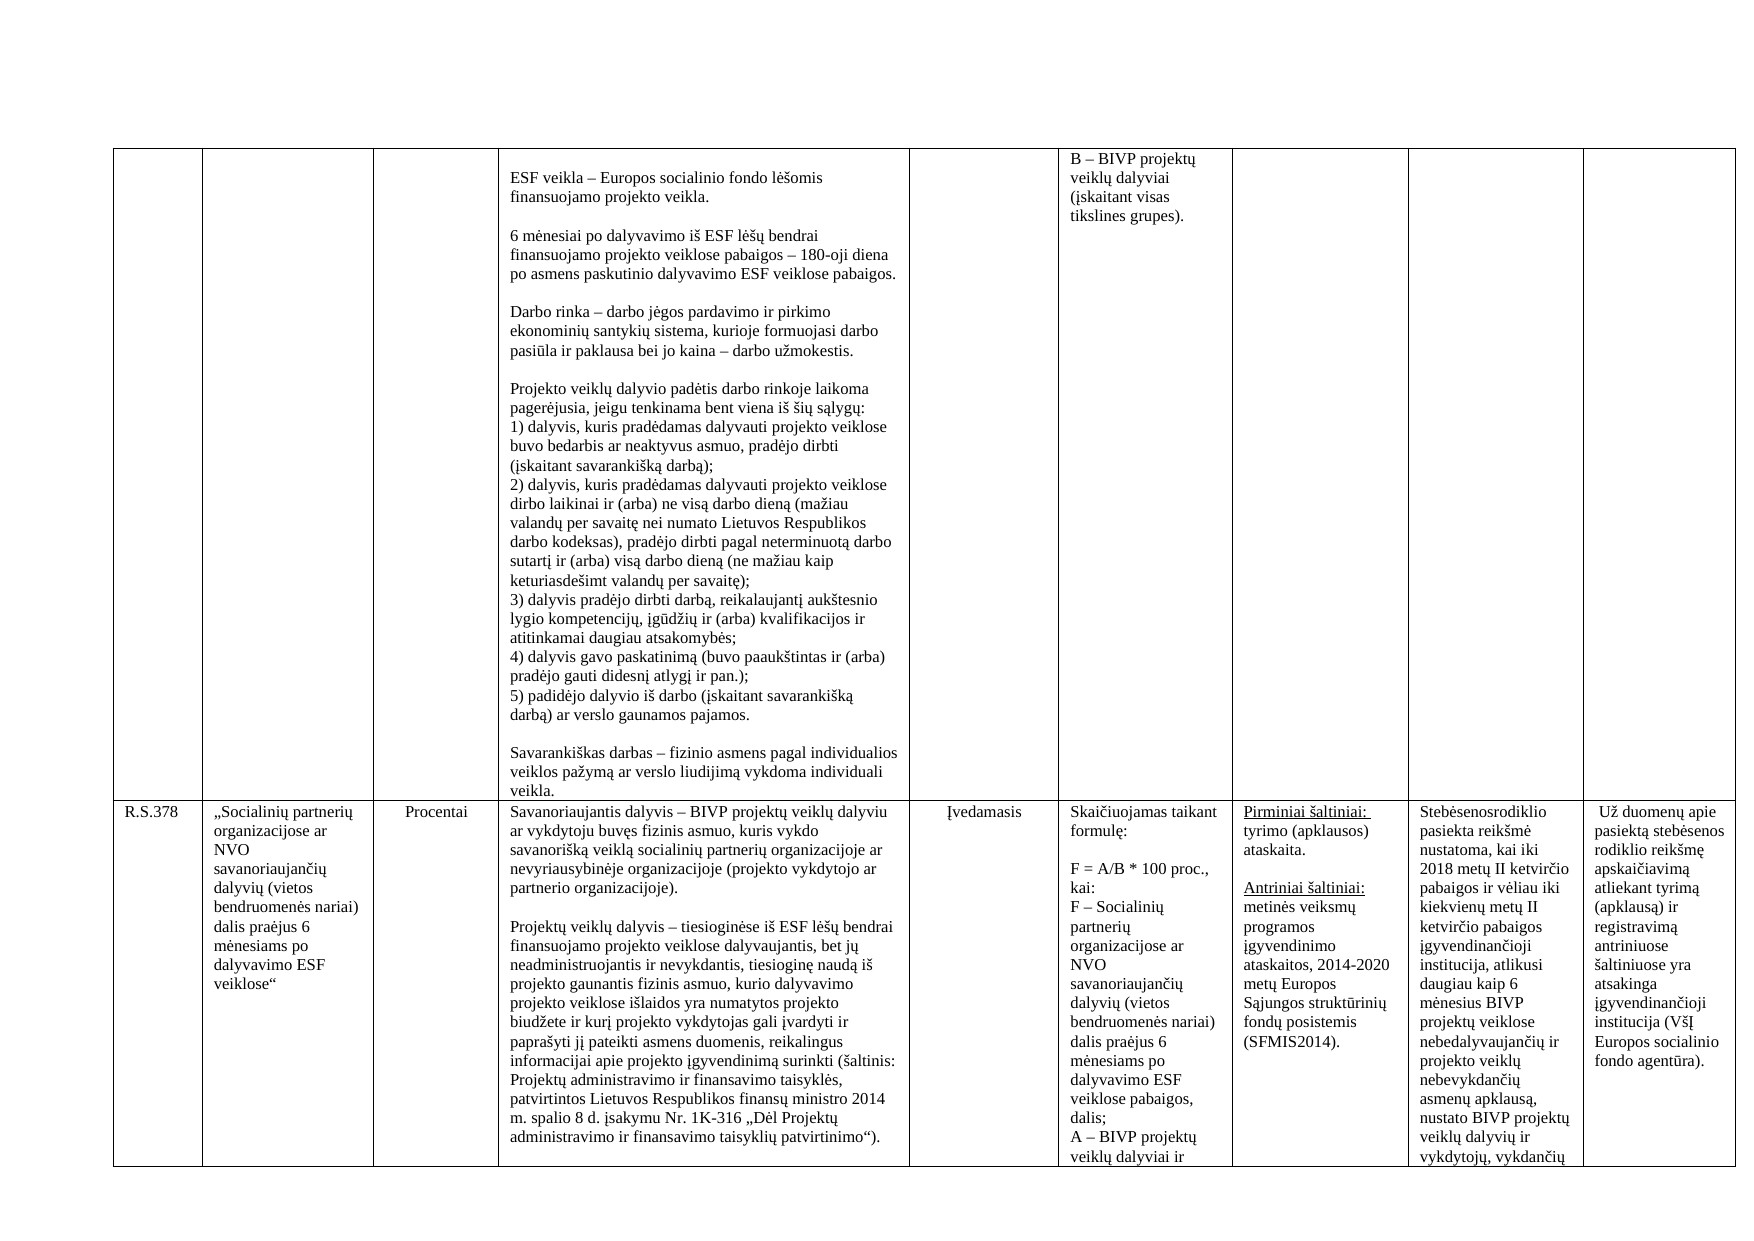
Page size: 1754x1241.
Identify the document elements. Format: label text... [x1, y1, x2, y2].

table_cell [910, 149, 1058, 800]
table_cell Pirminiai šaltiniai: tyrimo (apklausos) ataskaita. Antriniai šaltiniai: metinės veiksmų programos įgyvendinimo ataskaitos, 2014-2020 metų Europos Sąjungos struktūrinių fondų posistemis (SFMIS2014). [1233, 801, 1408, 1166]
table_cell [1409, 149, 1583, 800]
table_cell Skaičiuojamas taikant formulę: F = A/B * 100 proc., kai: F – Socialinių partnerių organizacijose ar NVO savanoriaujančių dalyvių (vietos bendruomenės nariai) dalis praėjus 6 mėnesiams po dalyvavimo ESF veiklose pabaigos, dalis; A – BIVP projektų veiklų dalyviai ir [1059, 801, 1232, 1166]
table_cell R.S.378 [114, 801, 202, 1166]
table_cell Procentai [374, 801, 498, 1166]
table_cell B – BIVP projektų veiklų dalyviai (įskaitant visas tikslines grupes). [1059, 149, 1232, 800]
table_cell ESF veikla – Europos socialinio fondo lėšomis finansuojamo projekto veikla. 6 mėnesiai po dalyvavimo iš ESF lėšų bendrai finansuojamo projekto veiklose pabaigos – 180-oji diena po asmens paskutinio dalyvavimo ESF veiklose pabaigos. Darbo rinka – darbo jėgos pardavimo ir pirkimo ekonominių santykių sistema, kurioje formuojasi darbo pasiūla ir paklausa bei jo kaina – darbo užmokestis. Projekto veiklų dalyvio padėtis darbo rinkoje laikoma pagerėjusia, jeigu tenkinama bent viena iš šių sąlygų: 1) dalyvis, kuris pradėdamas dalyvauti projekto veiklose buvo bedarbis ar neaktyvus asmuo, pradėjo dirbti (įskaitant savarankišką darbą); 2) dalyvis, kuris pradėdamas dalyvauti projekto veiklose dirbo laikinai ir (arba) ne visą darbo dieną (mažiau valandų per savaitę nei numato Lietuvos Respublikos darbo kodeksas), pradėjo dirbti pagal neterminuotą darbo sutartį ir (arba) visą darbo dieną (ne mažiau kaip keturiasdešimt valandų per savaitę); 3) dalyvis pradėjo dirbti darbą, reikalaujantį aukštesnio lygio kompetencijų, įgūdžių ir (arba) kvalifikacijos ir atitinkamai daugiau atsakomybės; 4) dalyvis gavo paskatinimą (buvo paaukštintas ir (arba) pradėjo gauti didesnį atlygį ir pan.); 5) padidėjo dalyvio iš darbo (įskaitant savarankišką darbą) ar verslo gaunamos pajamos. Savarankiškas darbas – fizinio asmens pagal individualios veiklos pažymą ar verslo liudijimą vykdoma individuali veikla. [499, 149, 909, 800]
table_cell [114, 149, 202, 800]
table_cell Savanoriaujantis dalyvis – BIVP projektų veiklų dalyviu ar vykdytoju buvęs fizinis asmuo, kuris vykdo savanorišką veiklą socialinių partnerių organizacijoje ar nevyriausybinėje organizacijoje (projekto vykdytojo ar partnerio organizacijoje). Projektų veiklų dalyvis – tiesioginėse iš ESF lėšų bendrai finansuojamo projekto veiklose dalyvaujantis, bet jų neadministruojantis ir nevykdantis, tiesioginę naudą iš projekto gaunantis fizinis asmuo, kurio dalyvavimo projekto veiklose išlaidos yra numatytos projekto biudžete ir kurį projekto vykdytojas gali įvardyti ir paprašyti jį pateikti asmens duomenis, reikalingus informacijai apie projekto įgyvendinimą surinkti (šaltinis: Projektų administravimo ir finansavimo taisyklės, patvirtintos Lietuvos Respublikos finansų ministro 2014 m. spalio 8 d. įsakymu Nr. 1K-316 „Dėl Projektų administravimo ir finansavimo taisyklių patvirtinimo“). [499, 801, 909, 1166]
table_cell [1233, 149, 1408, 800]
table_cell [203, 149, 373, 800]
table_cell [1584, 149, 1735, 800]
table_cell „Socialinių partnerių organizacijose ar NVO savanoriaujančių dalyvių (vietos bendruomenės nariai) dalis praėjus 6 mėnesiams po dalyvavimo ESF veiklose“ [203, 801, 373, 1166]
table_cell [374, 149, 498, 800]
table_cell Už duomenų apie pasiektą stebėsenos rodiklio reikšmę apskaičiavimą atliekant tyrimą (apklausą) ir registravimą antriniuose šaltiniuose yra atsakinga įgyvendinančioji institucija (VšĮ Europos socialinio fondo agentūra). [1584, 801, 1735, 1166]
table_cell Stebėsenosrodiklio pasiekta reikšmė nustatoma, kai iki 2018 metų II ketvirčio pabaigos ir vėliau iki kiekvienų metų II ketvirčio pabaigos įgyvendinančioji institucija, atlikusi daugiau kaip 6 mėnesius BIVP projektų veiklose nebedalyvaujančių ir projekto veiklų nebevykdančių asmenų apklausą, nustato BIVP projektų veiklų dalyvių ir vykdytojų, vykdančių [1409, 801, 1583, 1166]
table_cell Įvedamasis [910, 801, 1058, 1166]
